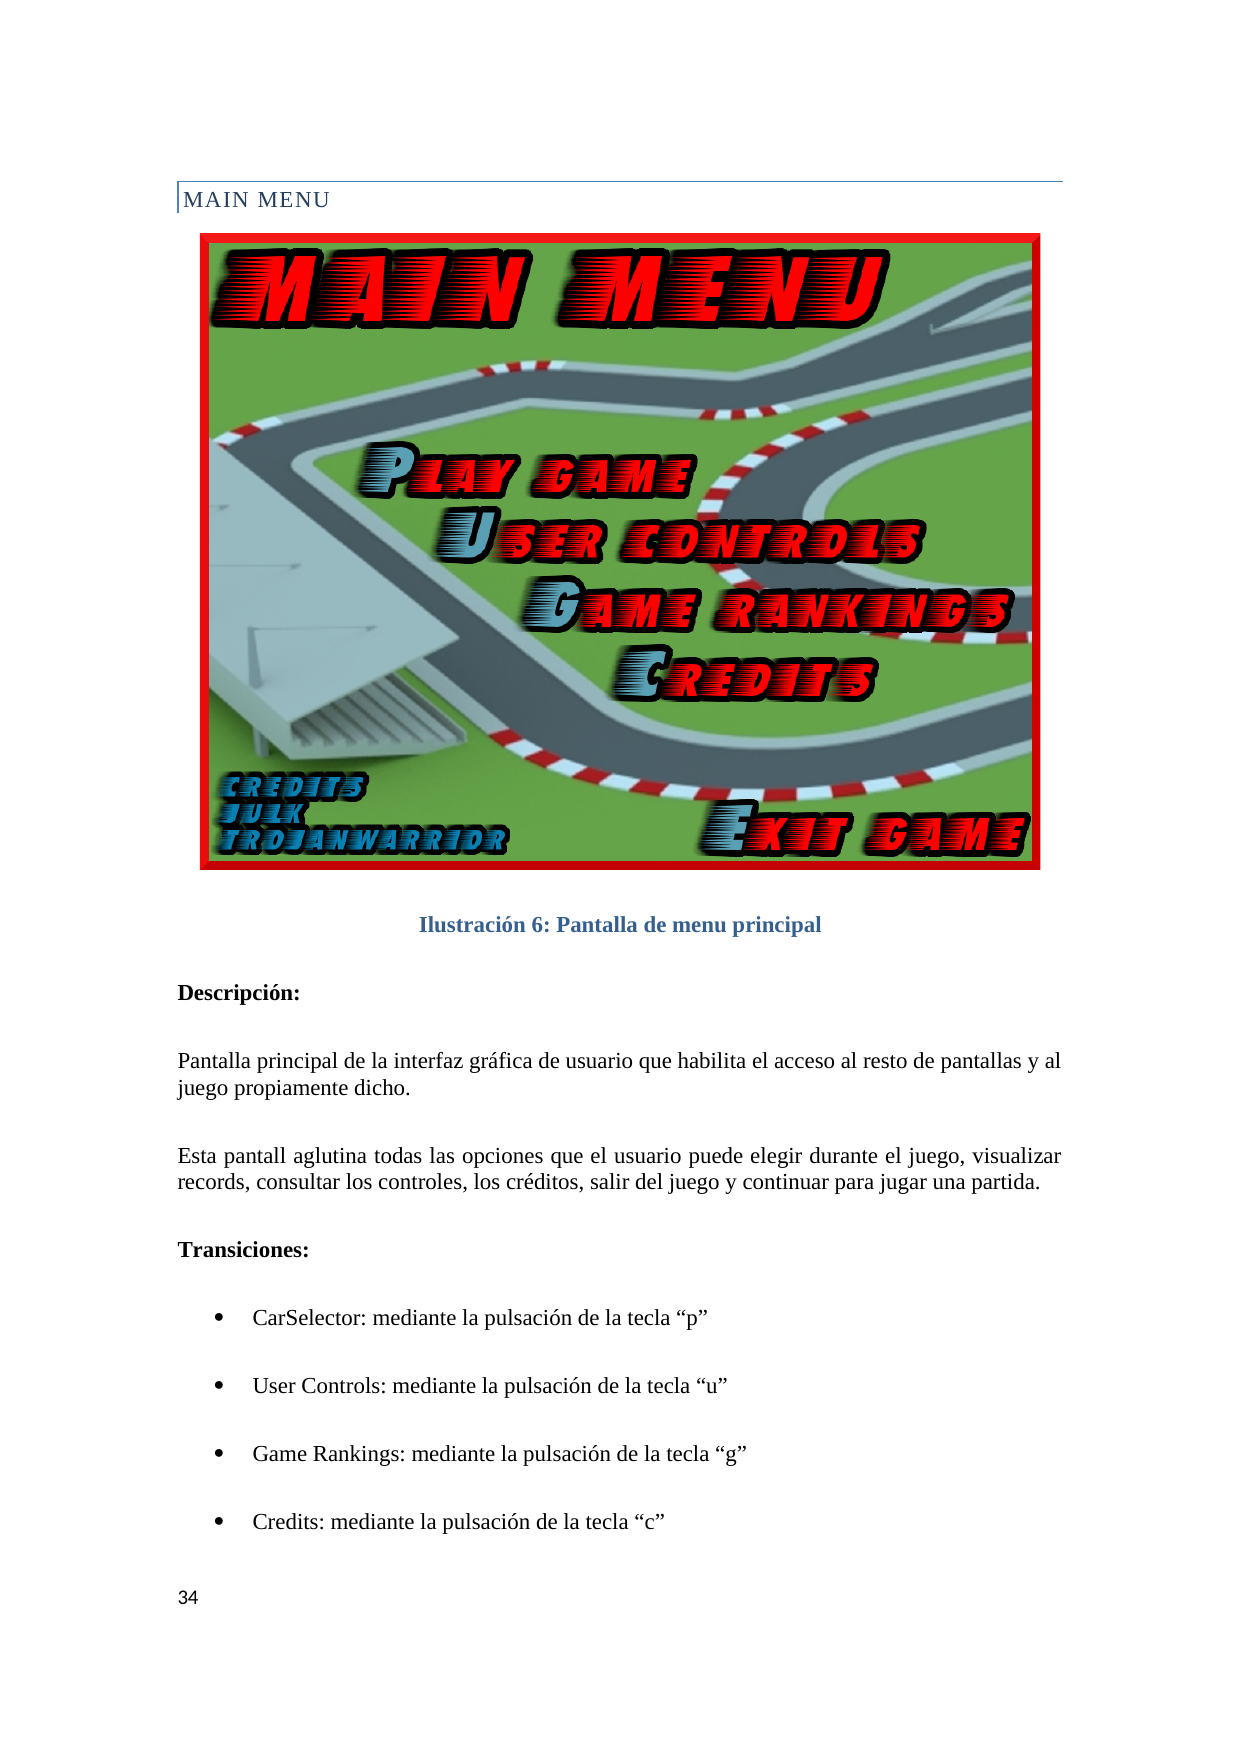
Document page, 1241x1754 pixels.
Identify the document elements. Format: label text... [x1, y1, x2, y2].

subtitle MAIN MENU [179, 182, 1063, 213]
text Ilustración 6: Pantalla de menu principal [177, 911, 1063, 938]
text Esta pantall aglutina todas las opciones que el usuario puede elegir durante el juego, visualizar records, consultar los controles, los créditos, salir del juego y continuar para jugar una partida. [177, 1142, 1063, 1194]
list CarSelector: mediante la pulsación de la tecla “p” [215, 1304, 1063, 1331]
text Transiciones: [177, 1236, 1063, 1262]
list Credits: mediante la pulsación de la tecla “c” [215, 1508, 1063, 1534]
text Descripción: [177, 979, 1063, 1006]
list User Controls: mediante la pulsación de la tecla “u” [215, 1372, 1063, 1398]
list Game Rankings: mediante la pulsación de la tecla “g” [215, 1440, 1063, 1467]
text Pantalla principal de la interfaz gráfica de usuario que habilita el acceso al resto de pantallas y al juego propiamente dicho. [177, 1047, 1063, 1100]
